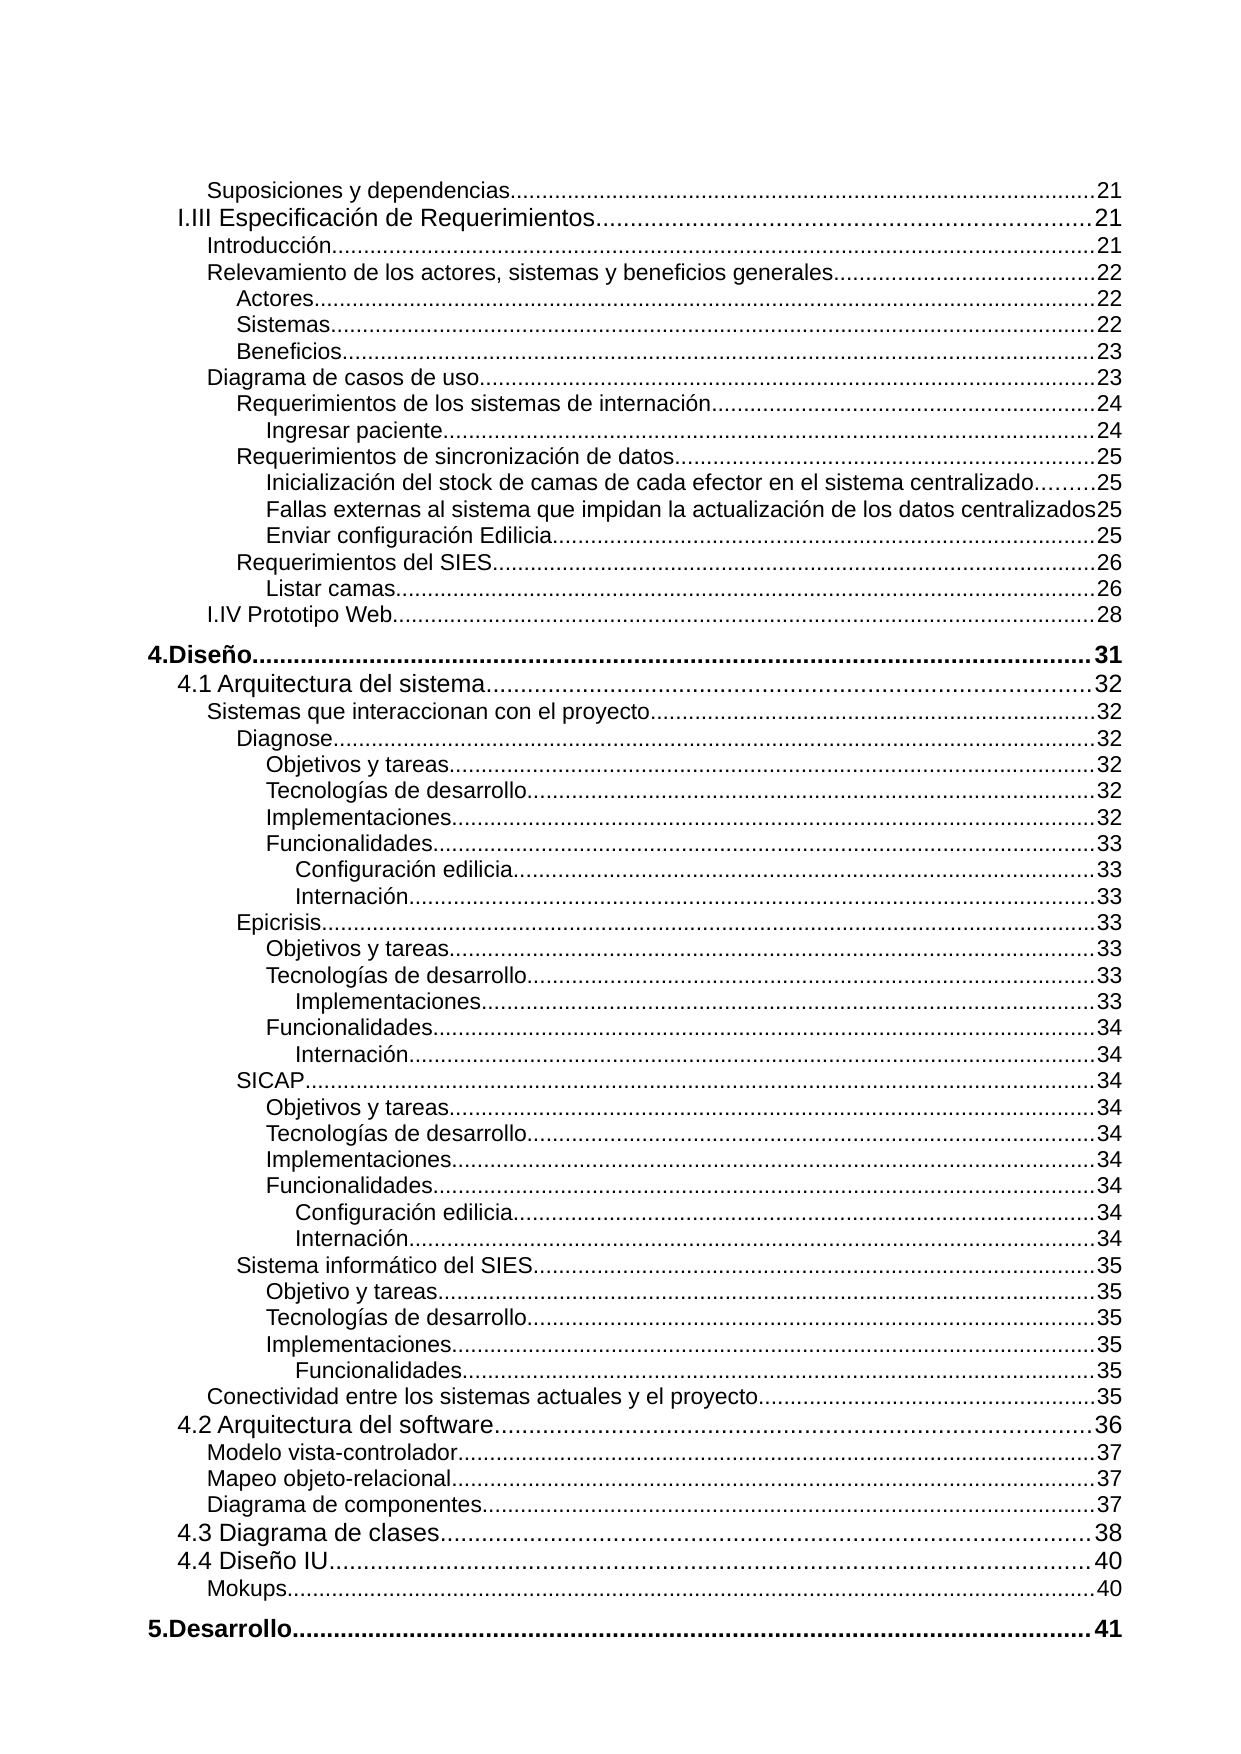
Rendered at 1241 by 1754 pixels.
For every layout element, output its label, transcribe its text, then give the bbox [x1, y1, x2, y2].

text Introducción 21 [207, 232, 1122, 258]
text Sistema informático del SIES 35 [236, 1252, 1122, 1278]
text Inicialización del stock de camas de cada efector en el sistema centralizado 25 [266, 469, 1122, 496]
text Tecnologías de desarrollo 33 [266, 962, 1122, 988]
text 4.1 Arquitectura del sistema 32 [177, 669, 1122, 698]
text Objetivos y tareas 33 [266, 935, 1122, 962]
text Beneficios 23 [236, 338, 1122, 364]
text Configuración edilicia 33 [295, 856, 1122, 883]
text Implementaciones 35 [266, 1331, 1122, 1357]
text Objetivo y tareas 35 [266, 1278, 1122, 1304]
text Tecnologías de desarrollo 32 [266, 777, 1122, 803]
text Implementaciones 32 [266, 803, 1122, 830]
text 4.4 Diseño IU 40 [177, 1546, 1122, 1575]
text Configuración edilicia 34 [295, 1199, 1122, 1225]
text Funcionalidades 33 [266, 830, 1122, 856]
text Requerimientos de los sistemas de internación 24 [236, 390, 1122, 417]
text Suposiciones y dependencias 21 [207, 177, 1122, 203]
text Fallas externas al sistema que impidan la actualización de los datos centralizados 25 [266, 496, 1122, 522]
text Internación 34 [295, 1225, 1122, 1252]
text Relevamiento de los actores, sistemas y beneficios generales 22 [207, 258, 1122, 285]
text Mokups 40 [207, 1575, 1122, 1601]
text SICAP 34 [236, 1067, 1122, 1093]
text Diagnose 32 [236, 724, 1122, 751]
text Implementaciones 33 [295, 988, 1122, 1014]
text Funcionalidades 35 [295, 1357, 1122, 1383]
text Funcionalidades 34 [266, 1172, 1122, 1199]
text Enviar configuración Edilicia 25 [266, 522, 1122, 548]
text Implementaciones 34 [266, 1146, 1122, 1172]
text Objetivos y tareas 32 [266, 751, 1122, 777]
text Ingresar paciente 24 [266, 417, 1122, 443]
text Requerimientos del SIES 26 [236, 548, 1122, 575]
text 4.2 Arquitectura del software 36 [177, 1410, 1122, 1438]
text Tecnologías de desarrollo 35 [266, 1304, 1122, 1331]
text Diagrama de componentes 37 [207, 1491, 1122, 1517]
text Epicrisis 33 [236, 909, 1122, 935]
text Diagrama de casos de uso 23 [207, 364, 1122, 390]
text Sistemas que interaccionan con el proyecto 32 [207, 698, 1122, 724]
text Internación 33 [295, 883, 1122, 909]
text Modelo vista-controlador 37 [207, 1438, 1122, 1465]
text Sistemas 22 [236, 311, 1122, 338]
text 4.3 Diagrama de clases 38 [177, 1517, 1122, 1546]
text Funcionalidades 34 [266, 1014, 1122, 1041]
text Conectividad entre los sistemas actuales y el proyecto 35 [207, 1383, 1122, 1410]
text I.IV Prototipo Web 28 [207, 601, 1122, 627]
text 4.Diseño 31 [148, 640, 1122, 669]
text 5.Desarrollo 41 [148, 1614, 1122, 1643]
text Listar camas 26 [266, 575, 1122, 601]
text Requerimientos de sincronización de datos 25 [236, 443, 1122, 469]
text Tecnologías de desarrollo 34 [266, 1120, 1122, 1146]
text Internación 34 [295, 1041, 1122, 1067]
text I.III Especificación de Requerimientos 21 [177, 203, 1122, 232]
text Objetivos y tareas 34 [266, 1093, 1122, 1120]
text Actores 22 [236, 285, 1122, 311]
text Mapeo objeto-relacional 37 [207, 1465, 1122, 1491]
